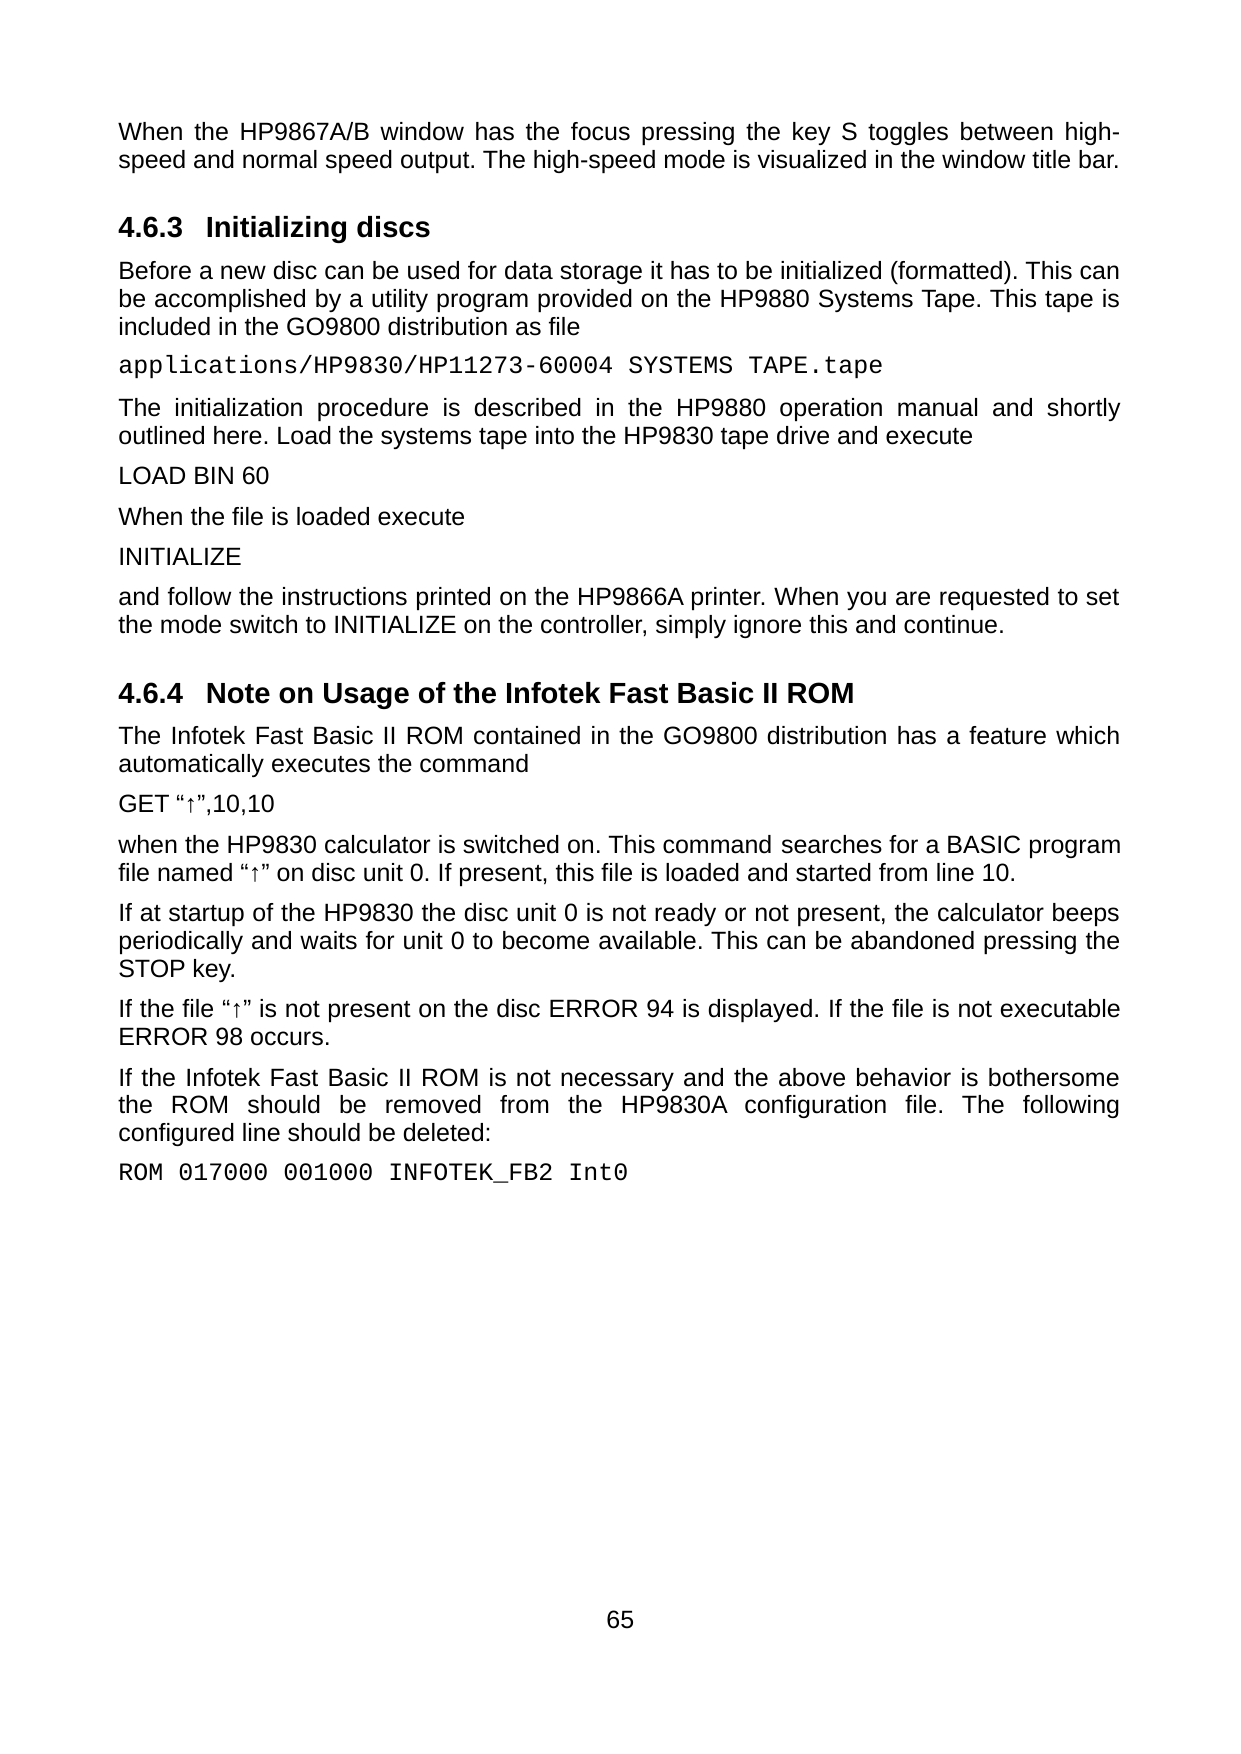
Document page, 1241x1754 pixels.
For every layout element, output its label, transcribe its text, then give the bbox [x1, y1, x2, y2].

text If the file “↑” is not present on the disc ERROR 94 is displayed. If the file is not executable ERROR 98 occurs. [118, 995, 1122, 1051]
text LOAD BIN 60 [118, 462, 1122, 490]
text The initialization procedure is described in the HP9880 operation manual and shortly outlined here. Load the systems tape into the HP9830 tape drive and execute [118, 394, 1122, 449]
subtitle Note on Usage of the Infotek Fast Basic II ROM [118, 677, 1122, 709]
text If at startup of the HP9830 the disc unit 0 is not ready or not present, the calculator beeps periodically and waits for unit 0 to become available. This can be abandoned pressing the STOP key. [118, 899, 1122, 982]
text applications/HP9830/HP11273-60004 SYSTEMS TAPE.tape [118, 353, 1122, 381]
text GET “↑”,10,10 [118, 790, 1122, 818]
text and follow the instructions printed on the HP9866A printer. When you are requested to set the mode switch to INITIALIZE on the controller, simply ignore this and continue. [118, 583, 1122, 639]
text If the Infotek Fast Basic II ROM is not necessary and the above behavior is bothersome the ROM should be removed from the HP9830A configuration file. The following configured line should be deleted: [118, 1063, 1122, 1147]
text When the HP9867A/B window has the focus pressing the key S toggles between high-speed and normal speed output. The high-speed mode is visualized in the window title bar. [118, 118, 1122, 174]
text The Infotek Fast Basic II ROM contained in the GO9800 distribution has a feature which automatically executes the command [118, 722, 1122, 777]
text INITIALIZE [118, 543, 1122, 571]
subtitle Initializing discs [118, 211, 1122, 244]
text ROM 017000 001000 INFOTEK_FB2 Int0 [118, 1159, 1122, 1188]
text when the HP9830 calculator is switched on. This command searches for a BASIC program file named “↑” on disc unit 0. If present, this file is loaded and started from line 10. [118, 830, 1122, 886]
text Before a new disc can be used for data storage it has to be initialized (formatted). This can be accomplished by a utility program provided on the HP9880 Systems Tape. This tape is included in the GO9800 distribution as file [118, 257, 1122, 340]
text When the file is loaded execute [118, 502, 1122, 530]
